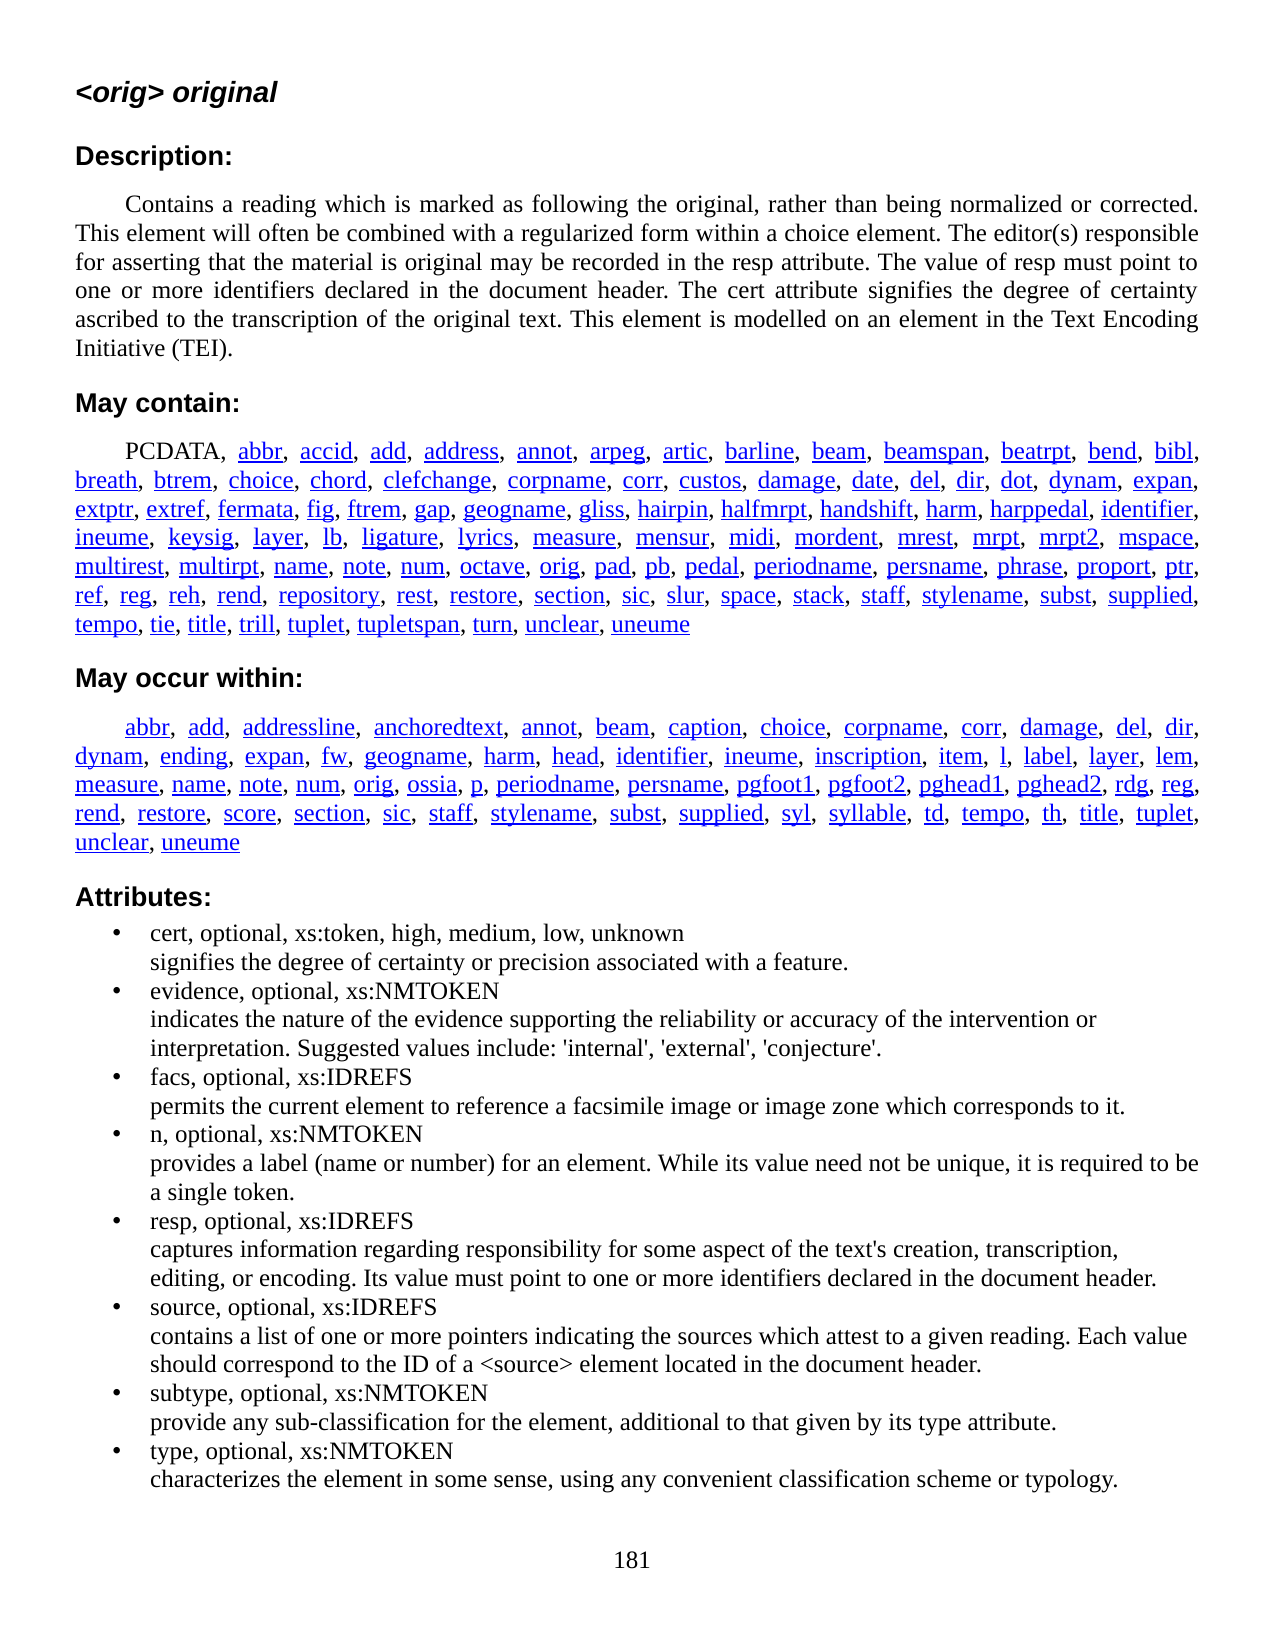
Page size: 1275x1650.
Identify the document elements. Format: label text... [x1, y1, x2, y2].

subtitle <orig> original [75, 75, 1200, 108]
list source, optional, xs:IDREFS contains a list of one or more pointers indicating the sources which attest to a given reading. Each value should correspond to the ID of a <source> element located in the document header. [112, 1292, 1200, 1378]
text abbr, add, addressline, anchoredtext, annot, beam, caption, choice, corpname, corr, damage, del, dir, dynam, ending, expan, fw, geogname, harm, head, identifier, ineume, inscription, item, l, label, layer, lem, measure, name, note, num, orig, ossia, p, periodname, persname, pgfoot1, pgfoot2, pghead1, pghead2, rdg, reg, rend, restore, score, section, sic, staff, stylename, subst, supplied, syl, syllable, td, tempo, th, title, tuplet, unclear, uneume [75, 712, 1200, 856]
list evidence, optional, xs:NMTOKEN indicates the nature of the evidence supporting the reliability or accuracy of the intervention or interpretation. Suggested values include: 'internal', 'external', 'conjecture'. [112, 976, 1200, 1062]
list subtype, optional, xs:NMTOKEN provide any sub-classification for the element, additional to that given by its type attribute. [112, 1378, 1200, 1436]
list type, optional, xs:NMTOKEN characterizes the element in some sense, using any convenient classification scheme or typology. [112, 1436, 1200, 1493]
list cert, optional, xs:token, high, medium, low, unknown signifies the degree of certainty or precision associated with a feature. [112, 918, 1200, 976]
list facs, optional, xs:IDREFS permits the current element to reference a facsimile image or image zone which corresponds to it. [112, 1062, 1200, 1119]
list resp, optional, xs:IDREFS captures information regarding responsibility for some aspect of the text's creation, transcription, editing, or encoding. Its value must point to one or more identifiers declared in the document header. [112, 1206, 1200, 1292]
text Contains a reading which is marked as following the original, rather than being normalized or corrected. This element will often be combined with a regularized form within a choice element. The editor(s) responsible for asserting that the material is original may be recorded in the resp attribute. The value of resp must point to one or more identifiers declared in the document header. The cert attribute signifies the degree of certainty ascribed to the transcription of the original text. This element is modelled on an element in the Text Encoding Initiative (TEI). [75, 189, 1200, 362]
list n, optional, xs:NMTOKEN provides a label (name or number) for an element. While its value need not be unique, it is required to be a single token. [112, 1119, 1200, 1206]
text PCDATA, abbr, accid, add, address, annot, arpeg, artic, barline, beam, beamspan, beatrpt, bend, bibl, breath, btrem, choice, chord, clefchange, corpname, corr, custos, damage, date, del, dir, dot, dynam, expan, extptr, extref, fermata, fig, ftrem, gap, geogname, gliss, hairpin, halfmrpt, handshift, harm, harppedal, identifier, ineume, keysig, layer, lb, ligature, lyrics, measure, mensur, midi, mordent, mrest, mrpt, mrpt2, mspace, multirest, multirpt, name, note, num, octave, orig, pad, pb, pedal, periodname, persname, phrase, proport, ptr, ref, reg, reh, rend, repository, rest, restore, section, sic, slur, space, stack, staff, stylename, subst, supplied, tempo, tie, title, trill, tuplet, tupletspan, turn, unclear, uneume [75, 436, 1200, 637]
subtitle Attributes: [75, 881, 1200, 912]
subtitle Description: [75, 140, 1200, 171]
subtitle May contain: [75, 387, 1200, 418]
subtitle May occur within: [75, 662, 1200, 694]
